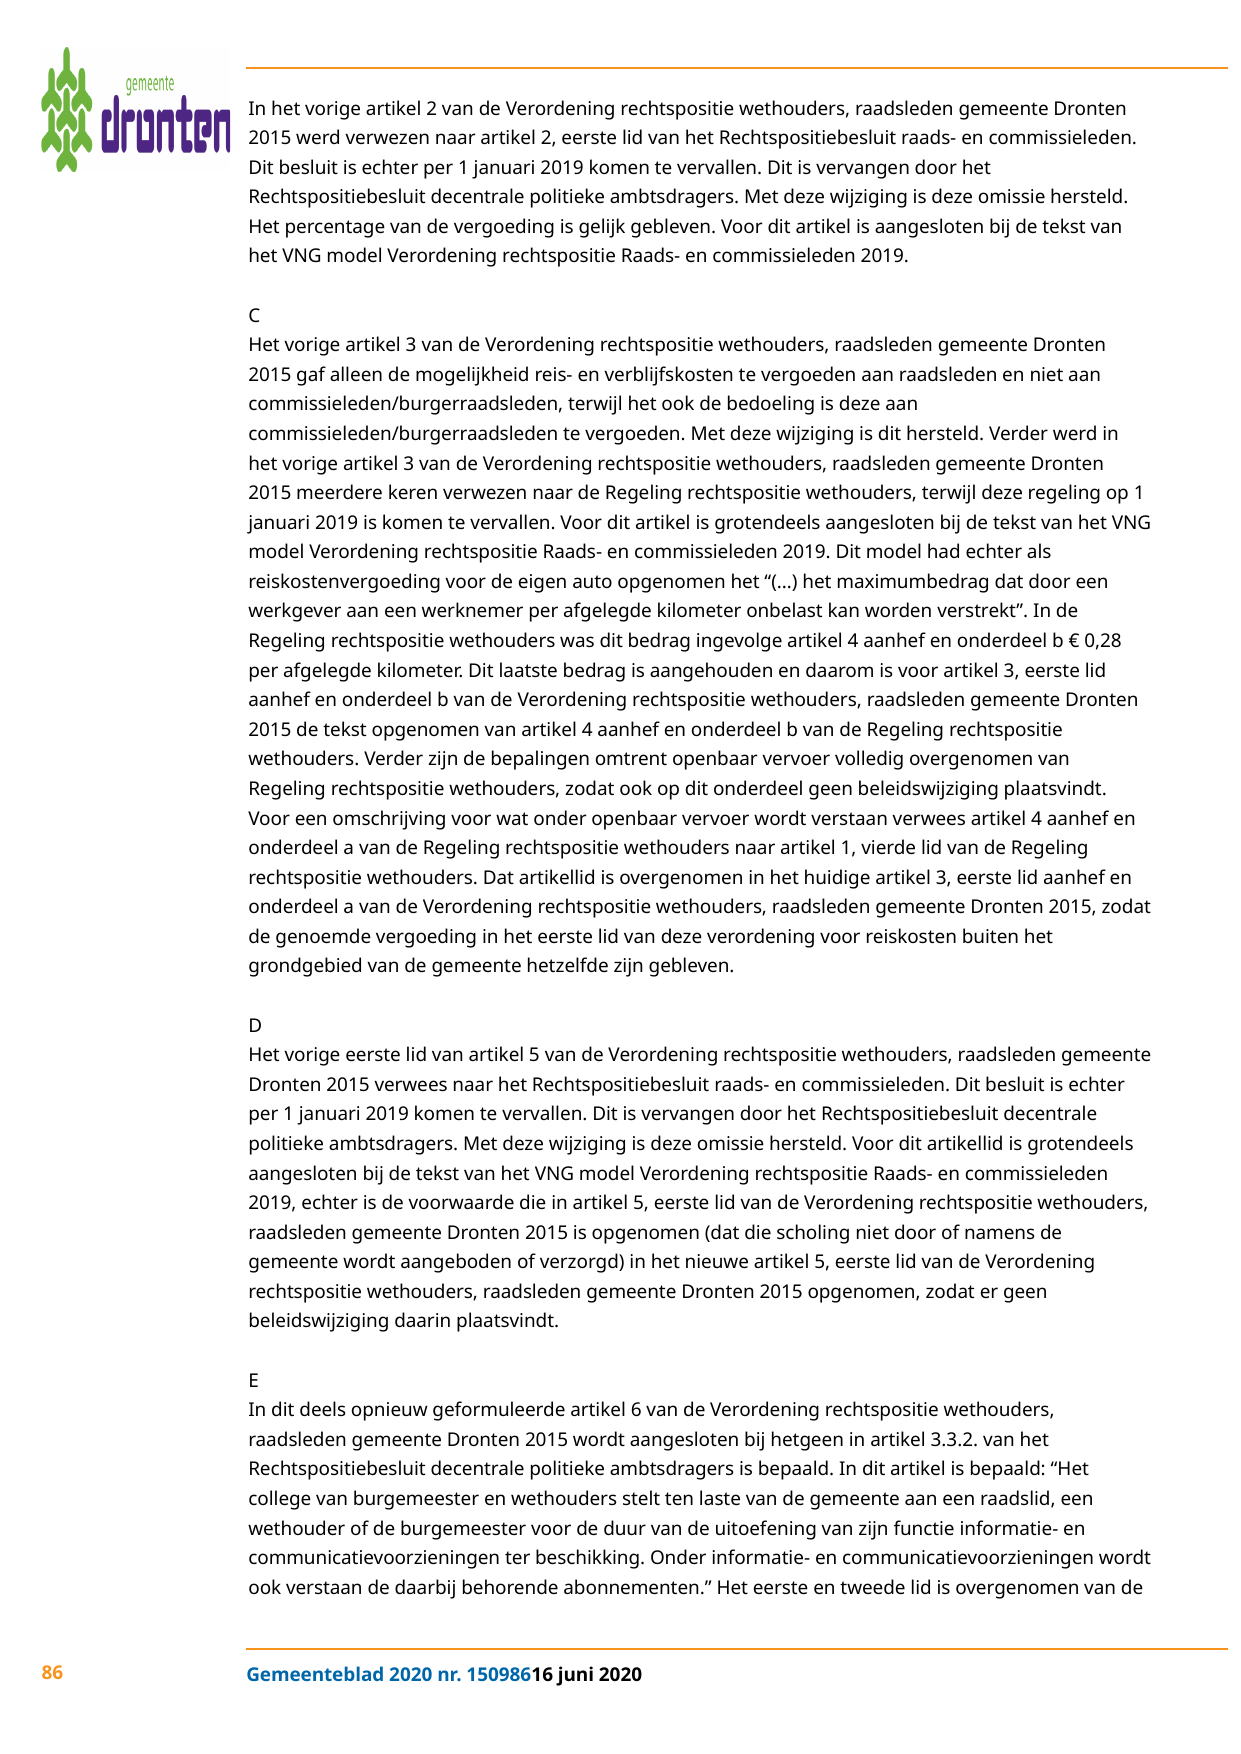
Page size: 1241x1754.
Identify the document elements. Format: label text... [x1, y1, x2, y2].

text C [248, 302, 1152, 328]
text D [248, 1012, 1152, 1038]
text In het vorige artikel 2 van de Verordening rechtspositie wethouders, raadsleden gemeente Dronten 2015 werd verwezen naar artikel 2, eerste lid van het Rechtspositiebesluit raads- en commissieleden. Dit besluit is echter per 1 januari 2019 komen te vervallen. Dit is vervangen door het Rechtspositiebesluit decentrale politieke ambtsdragers. Met deze wijziging is deze omissie hersteld. Het percentage van de vergoeding is gelijk gebleven. Voor dit artikel is aangesloten bij de tekst van het VNG model Verordening rechtspositie Raads- en commissieleden 2019. [248, 95, 1152, 268]
text In dit deels opnieuw geformuleerde artikel 6 van de Verordening rechtspositie wethouders, raadsleden gemeente Dronten 2015 wordt aangesloten bij hetgeen in artikel 3.3.2. van het Rechtspositiebesluit decentrale politieke ambtsdragers is bepaald. In dit artikel is bepaald: “Het college van burgemeester en wethouders stelt ten laste van de gemeente aan een raadslid, een wethouder of de burgemeester voor de duur van de uitoefening van zijn functie informatie- en communicatievoorzieningen ter beschikking. Onder informatie- en communicatievoorzieningen wordt ook verstaan de daarbij behorende abonnementen.” Het eerste en tweede lid is overgenomen van de [248, 1396, 1152, 1600]
text E [248, 1367, 1152, 1393]
text Het vorige artikel 3 van de Verordening rechtspositie wethouders, raadsleden gemeente Dronten 2015 gaf alleen de mogelijkheid reis- en verblijfskosten te vergoeden aan raadsleden en niet aan commissieleden/burgerraadsleden, terwijl het ook de bedoeling is deze aan commissieleden/burgerraadsleden te vergoeden. Met deze wijziging is dit hersteld. Verder werd in het vorige artikel 3 van de Verordening rechtspositie wethouders, raadsleden gemeente Dronten 2015 meerdere keren verwezen naar de Regeling rechtspositie wethouders, terwijl deze regeling op 1 januari 2019 is komen te vervallen. Voor dit artikel is grotendeels aangesloten bij de tekst van het VNG model Verordening rechtspositie Raads- en commissieleden 2019. Dit model had echter als reiskostenvergoeding voor de eigen auto opgenomen het “(…) het maximumbedrag dat door een werkgever aan een werknemer per afgelegde kilometer onbelast kan worden verstrekt”. In de Regeling rechtspositie wethouders was dit bedrag ingevolge artikel 4 aanhef en onderdeel b € 0,28 per afgelegde kilometer. Dit laatste bedrag is aangehouden en daarom is voor artikel 3, eerste lid aanhef en onderdeel b van de Verordening rechtspositie wethouders, raadsleden gemeente Dronten 2015 de tekst opgenomen van artikel 4 aanhef en onderdeel b van de Regeling rechtspositie wethouders. Verder zijn de bepalingen omtrent openbaar vervoer volledig overgenomen van Regeling rechtspositie wethouders, zodat ook op dit onderdeel geen beleidswijziging plaatsvindt. Voor een omschrijving voor wat onder openbaar vervoer wordt verstaan verwees artikel 4 aanhef en onderdeel a van de Regeling rechtspositie wethouders naar artikel 1, vierde lid van de Regeling rechtspositie wethouders. Dat artikellid is overgenomen in het huidige artikel 3, eerste lid aanhef en onderdeel a van de Verordening rechtspositie wethouders, raadsleden gemeente Dronten 2015, zodat de genoemde vergoeding in het eerste lid van deze verordening voor reiskosten buiten het grondgebied van de gemeente hetzelfde zijn gebleven. [248, 331, 1152, 978]
picture [41, 47, 231, 172]
text Het vorige eerste lid van artikel 5 van de Verordening rechtspositie wethouders, raadsleden gemeente Dronten 2015 verwees naar het Rechtspositiebesluit raads- en commissieleden. Dit besluit is echter per 1 januari 2019 komen te vervallen. Dit is vervangen door het Rechtspositiebesluit decentrale politieke ambtsdragers. Met deze wijziging is deze omissie hersteld. Voor dit artikellid is grotendeels aangesloten bij de tekst van het VNG model Verordening rechtspositie Raads- en commissieleden 2019, echter is de voorwaarde die in artikel 5, eerste lid van de Verordening rechtspositie wethouders, raadsleden gemeente Dronten 2015 is opgenomen (dat die scholing niet door of namens de gemeente wordt aangeboden of verzorgd) in het nieuwe artikel 5, eerste lid van de Verordening rechtspositie wethouders, raadsleden gemeente Dronten 2015 opgenomen, zodat er geen beleidswijziging daarin plaatsvindt. [248, 1041, 1152, 1333]
